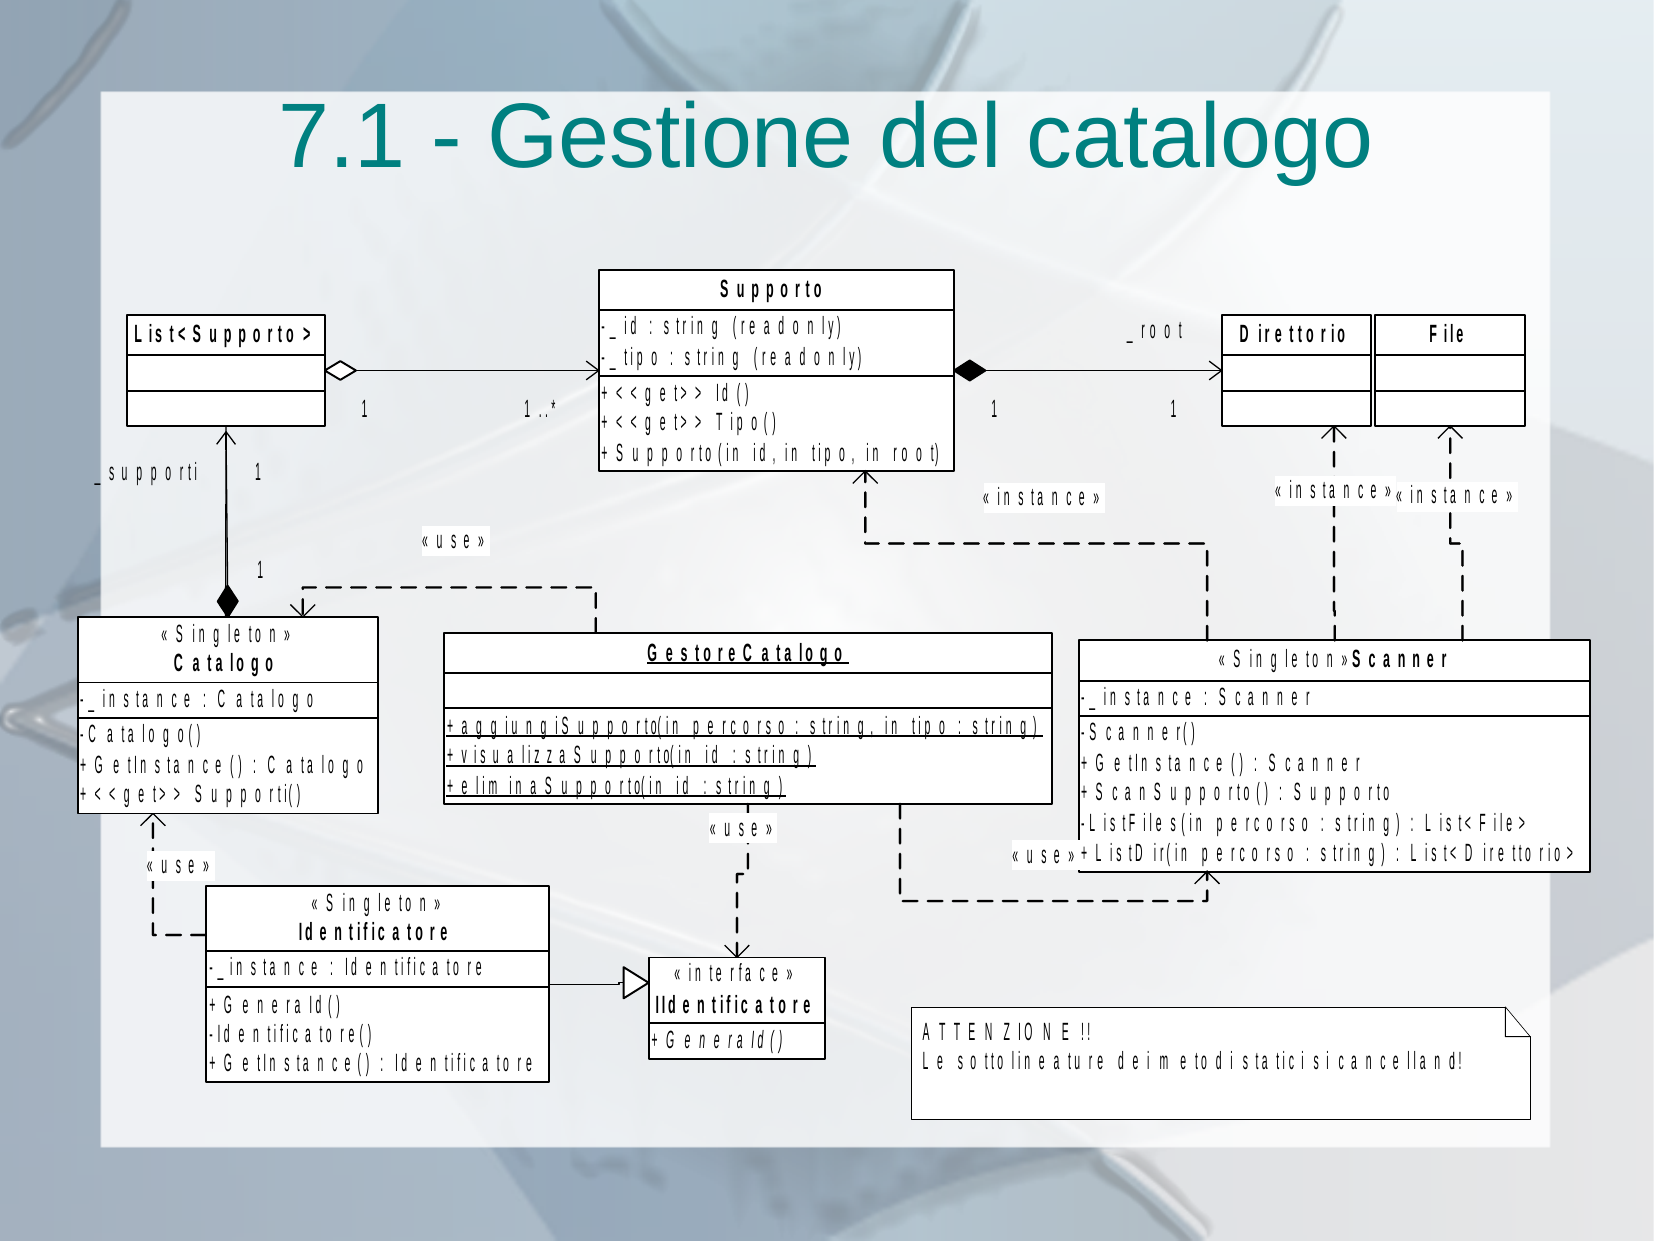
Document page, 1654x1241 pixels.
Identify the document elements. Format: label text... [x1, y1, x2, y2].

title 7.1 - Gestione del catalogo [118, 31, 1536, 239]
picture [0, 0, 1654, 1241]
